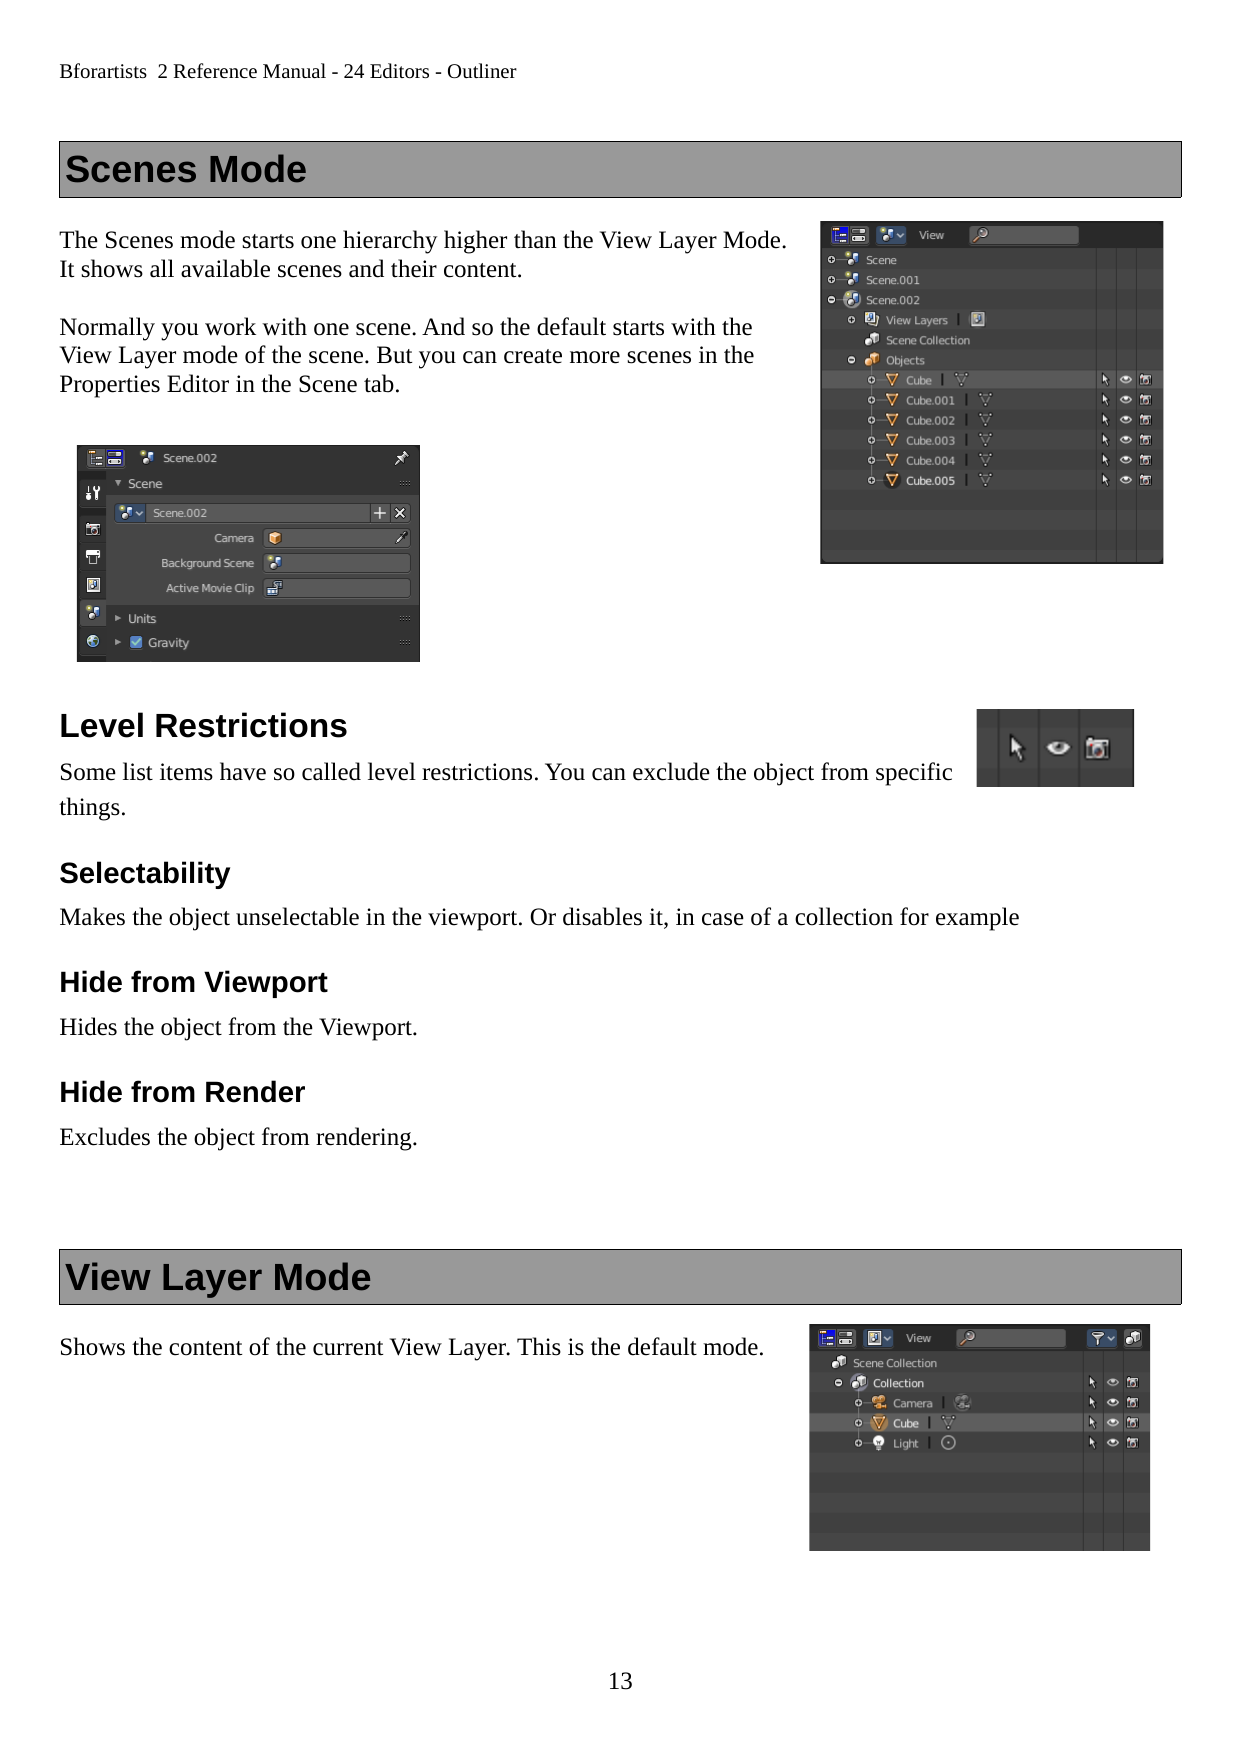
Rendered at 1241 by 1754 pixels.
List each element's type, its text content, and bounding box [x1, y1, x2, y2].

table_header Scenes Mode [60, 142, 1181, 197]
text The Scenes mode starts one hierarchy higher than the View Layer Mode. It shows all available scenes and their content. [59, 225, 820, 283]
text Excludes the object from rendering. [59, 1122, 1181, 1150]
picture [809, 1324, 1150, 1551]
subtitle Selectability [59, 856, 1181, 889]
text Makes the object unselectable in the viewport. Or disables it, in case of a collection for example [59, 902, 1181, 931]
picture [76, 445, 420, 662]
text Hides the object from the Viewport. [59, 1012, 1181, 1040]
subtitle Hide from Render [59, 1075, 1181, 1109]
picture [820, 221, 1164, 564]
text Shows the content of the current View Layer. This is the default mode. [59, 1332, 809, 1361]
subtitle Level Restrictions [59, 706, 1181, 745]
table_header View Layer Mode [60, 1250, 1181, 1304]
picture [976, 709, 1135, 787]
subtitle Hide from Viewport [59, 965, 1181, 999]
text Some list items have so called level restrictions. You can exclude the object from specific things. [59, 757, 1181, 821]
text Normally you work with one scene. And so the default starts with the View Layer mode of the scene. But you can create more scenes in the Properties Editor in the Scene tab. [59, 312, 820, 398]
